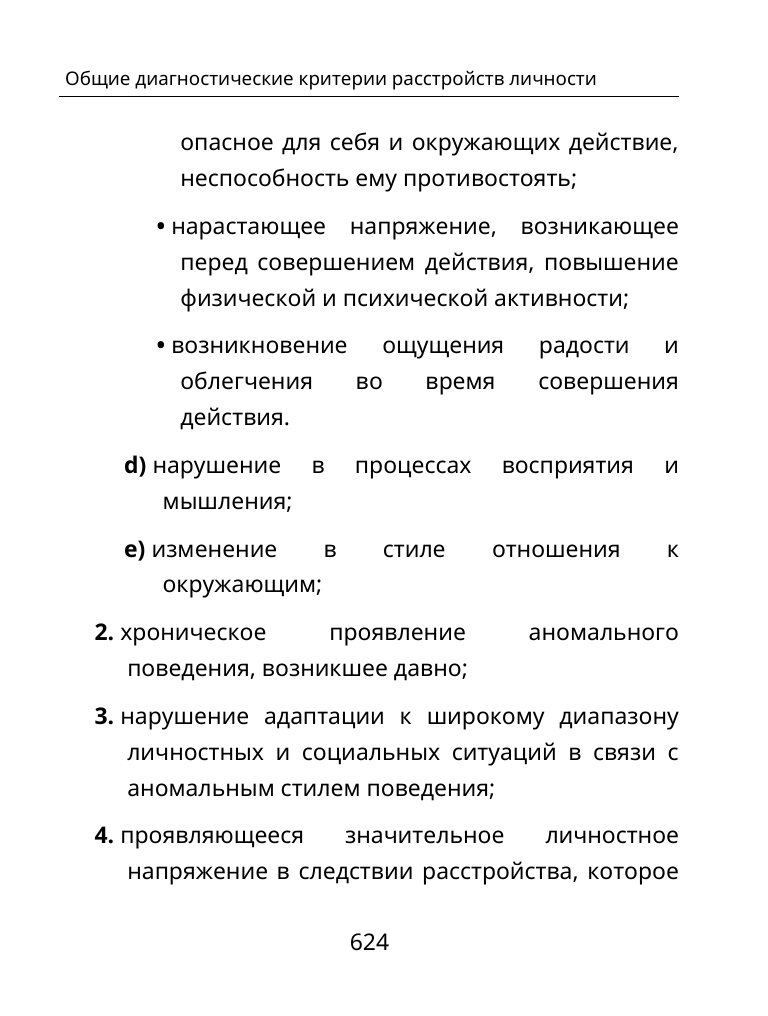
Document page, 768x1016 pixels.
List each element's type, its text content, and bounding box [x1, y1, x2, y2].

list нарушение в процессах восприятия и мышления; [118, 449, 679, 516]
list хроническое проявление аномального поведения, возникшее давно; [88, 616, 679, 683]
list возникновение ощущения радости и облегчения во время совершения действия. [156, 329, 679, 432]
list нарастающее напряжение, возникающее перед совершением действия, повышение физической и психической активности; [156, 210, 679, 313]
list проявляющееся значительное личностное напряжение в следствии расстройства, которое [88, 819, 679, 887]
list изменение в стиле отношения к окружающим; [118, 532, 679, 600]
list нарушение адаптации к широкому диапазону личностных и социальных ситуаций в связи с аномальным стилем поведения; [88, 700, 679, 803]
list опасное для себя и окружающих действие, неспособность ему противостоять; [156, 126, 679, 193]
